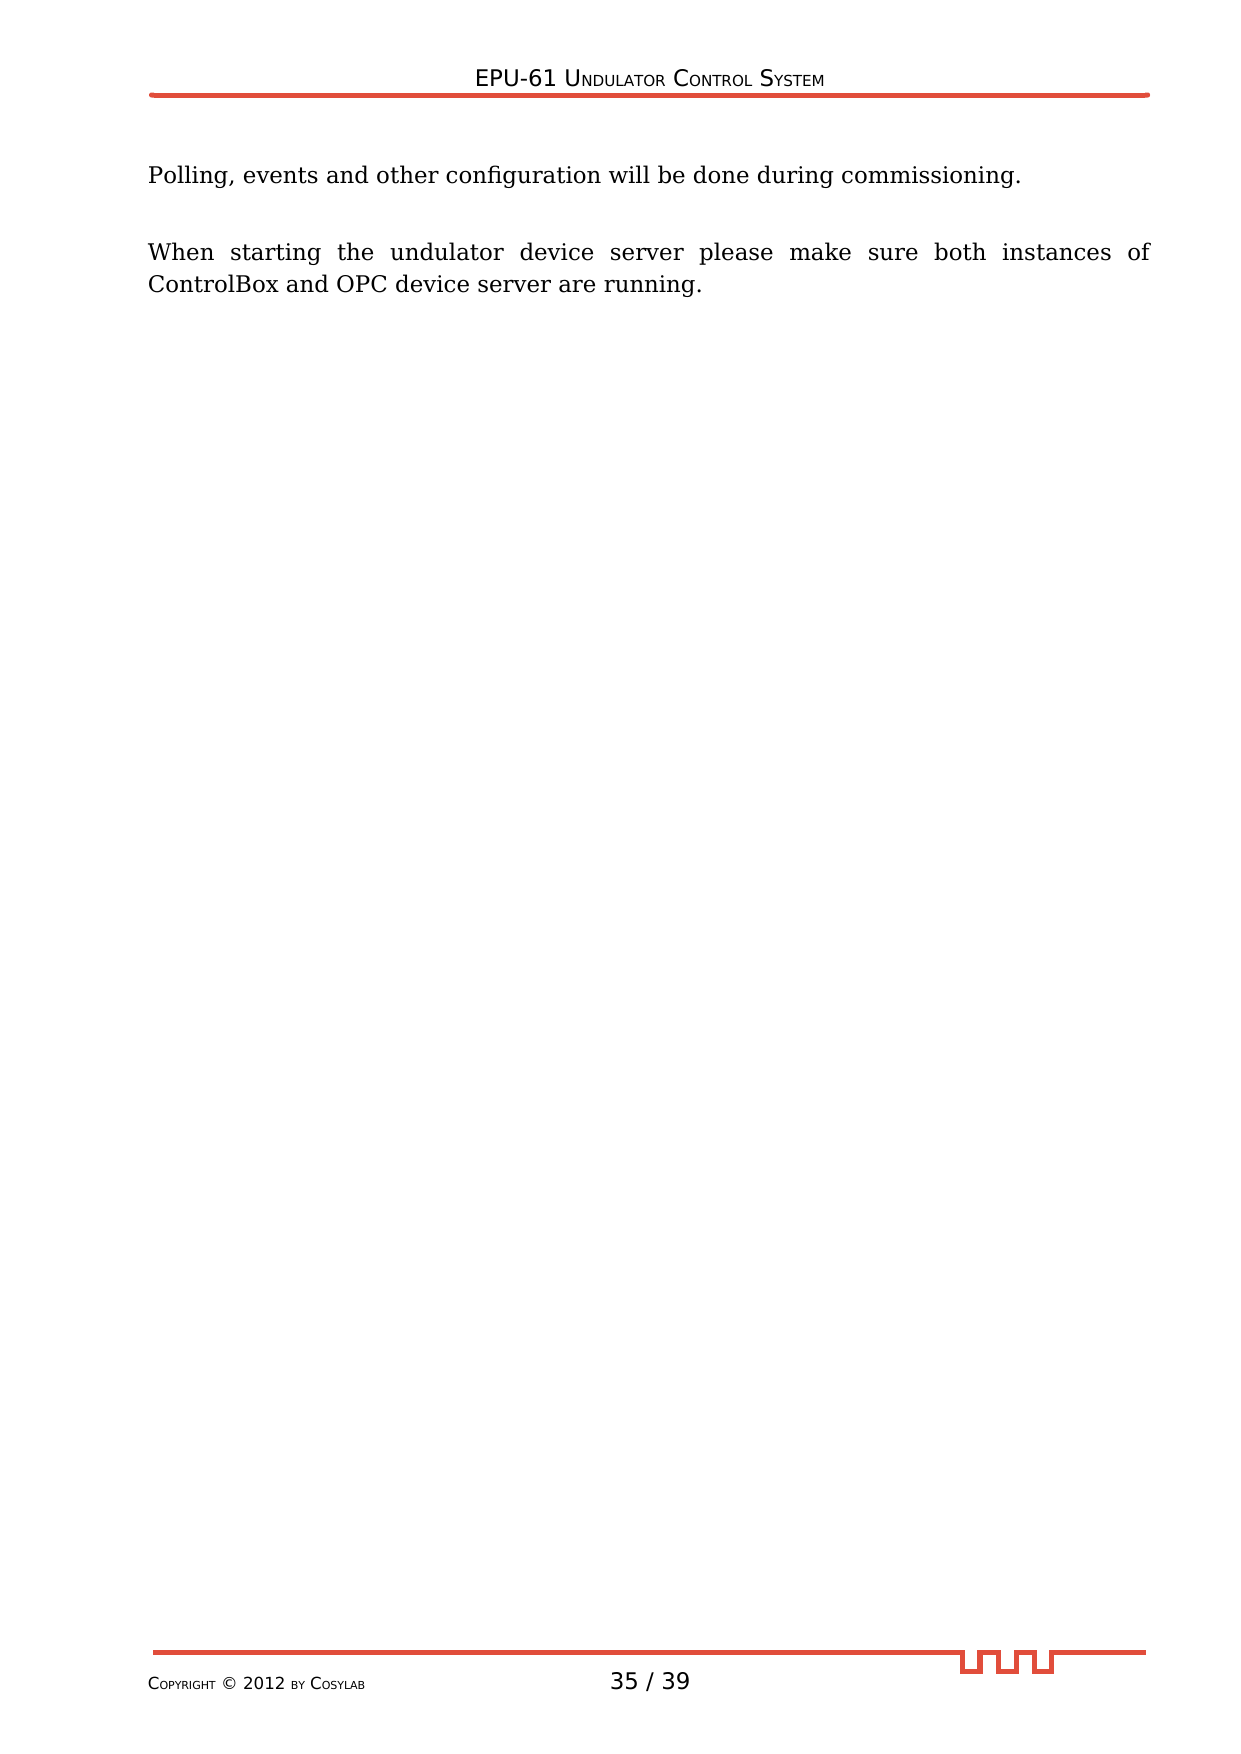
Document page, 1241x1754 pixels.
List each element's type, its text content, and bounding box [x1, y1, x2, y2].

text When starting the undulator device server please make sure both instances of ControlBox and OPC device server are running. [148, 239, 1151, 297]
text Polling, events and other configuration will be done during commissioning. [148, 162, 1151, 189]
